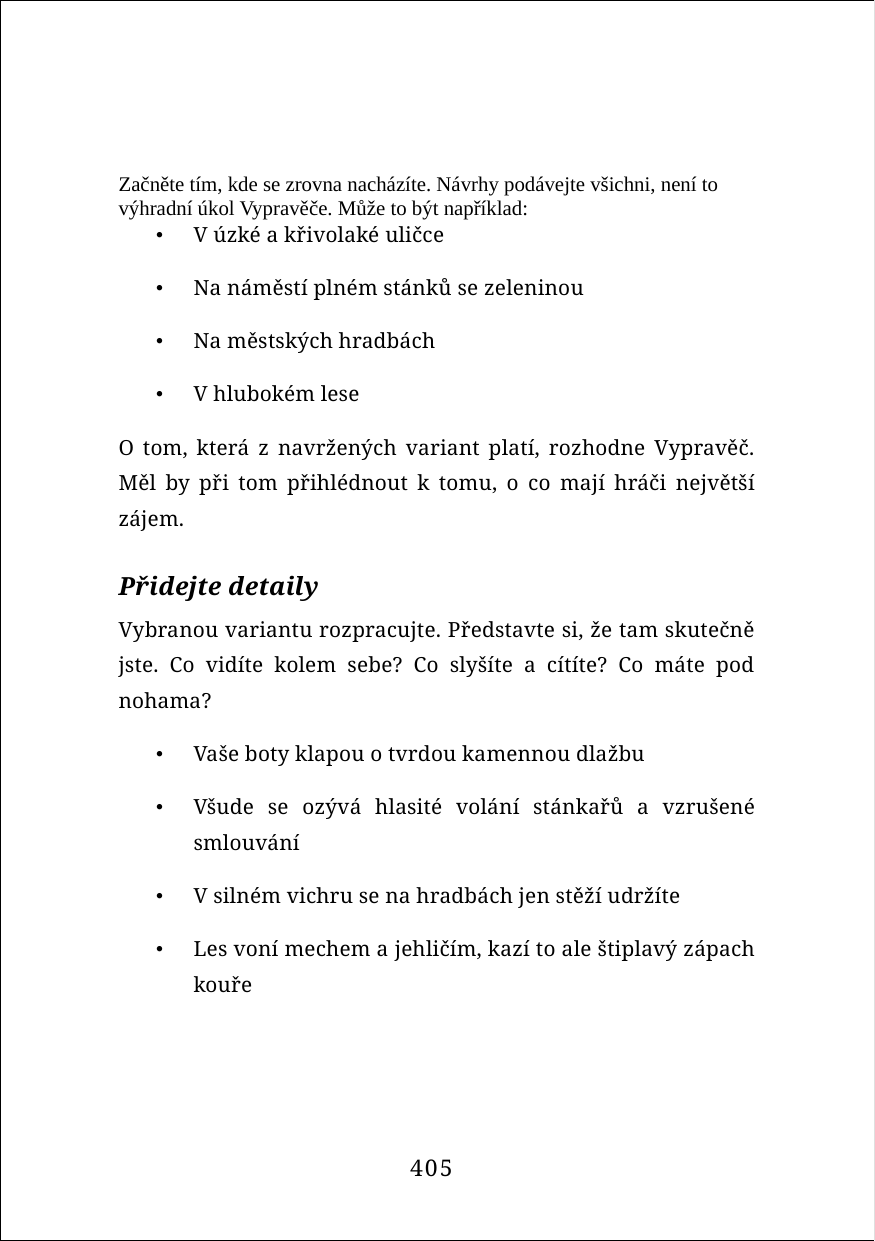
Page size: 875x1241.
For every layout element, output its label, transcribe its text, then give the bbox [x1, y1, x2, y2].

text Vybranou variantu rozpracujte. Představte si, že tam skutečně jste. Co vidíte kolem sebe? Co slyšíte a cítíte? Co máte pod nohama? [118, 615, 756, 714]
text Začněte tím, kde se zrovna nacházíte. Návrhy podávejte všichni, není to výhradní úkol Vypravěče. Může to být například: [118, 172, 756, 220]
list Na náměstí plném stánků se zeleninou [156, 273, 756, 302]
text O tom, která z navržených variant platí, rozhodne Vypravěč. Měl by při tom přihlédnout k tomu, o co mají hráči největší zájem. [118, 433, 756, 532]
list Les voní mechem a jehličím, kazí to ale štiplavý zápach kouře [156, 934, 756, 998]
list V silném vichru se na hradbách jen stěží udržíte [156, 881, 756, 909]
list Na městských hradbách [156, 326, 756, 355]
list Vaše boty klapou o tvrdou kamennou dlažbu [156, 739, 756, 767]
subtitle Přidejte detaily [118, 569, 756, 603]
list Všude se ozývá hlasité volání stánkařů a vzrušené smlouvání [156, 792, 756, 856]
list V hlubokém lese [156, 379, 756, 408]
list V úzké a křivolaké uličce [156, 220, 756, 248]
